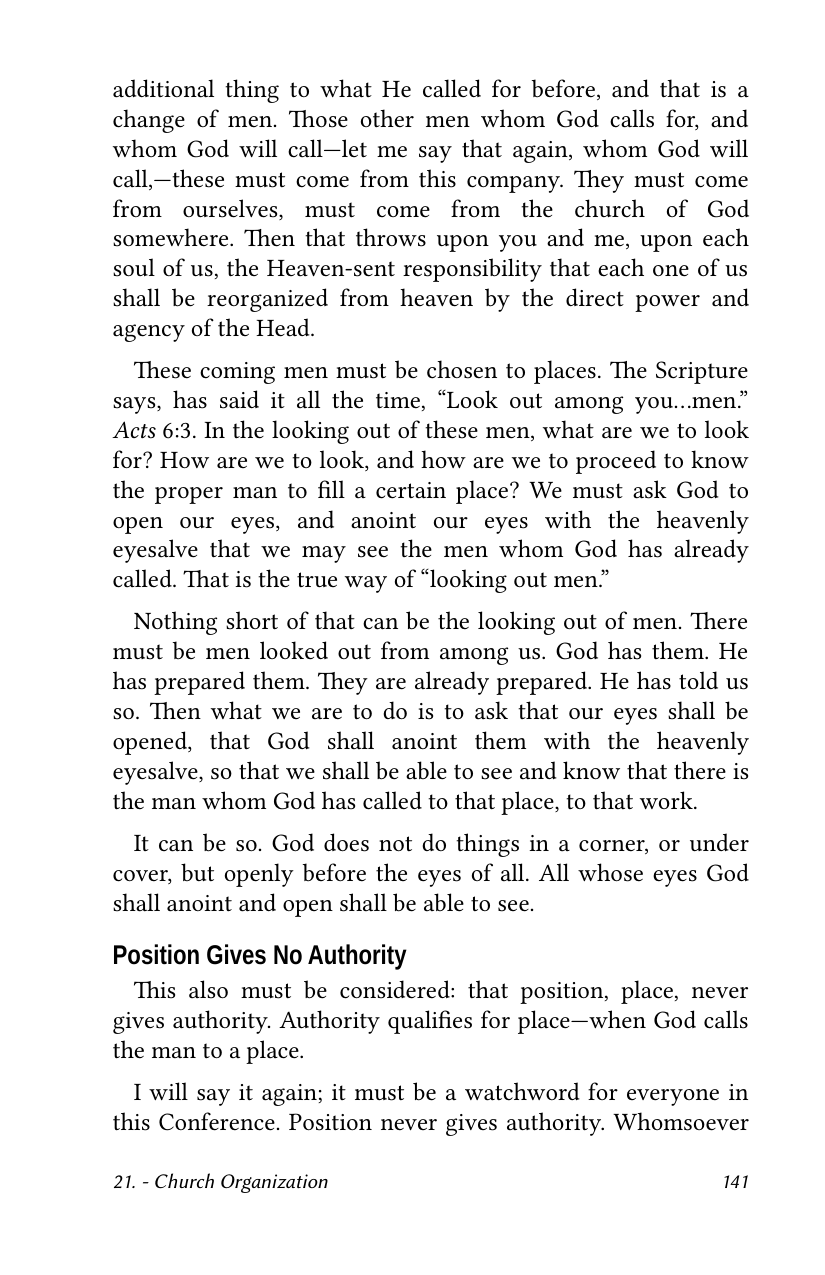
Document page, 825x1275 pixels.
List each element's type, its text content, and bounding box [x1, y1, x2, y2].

text These coming men must be chosen to places. The Scripture says, has said it all the time, “Look out among you...men.” Acts 6:3. In the looking out of these men, what are we to look for? How are we to look, and how are we to proceed to know the proper man to fill a certain place? We must ask God to open our eyes, and anoint our eyes with the heavenly eyesalve that we may see the men whom God has already called. That is the true way of “looking out men.” [112, 356, 750, 594]
text This also must be considered: that position, place, never gives authority. Authority qualifies for place—when God calls the man to a place. [112, 977, 750, 1065]
text It can be so. God does not do things in a corner, or under cover, but openly before the eyes of all. All whose eyes God shall anoint and open shall be able to see. [112, 829, 750, 917]
text additional thing to what He called for before, and that is a change of men. Those other men whom God calls for, and whom God will call—let me say that again, whom God will call,—these must come from this company. They must come from ourselves, must come from the church of God somewhere. Then that throws upon you and me, upon each soul of us, the Heaven-sent responsibility that each one of us shall be reorganized from heaven by the direct power and agency of the Head. [112, 75, 750, 343]
text I will say it again; it must be a watchword for everyone in this Conference. Position never gives authority. Whomsoever [112, 1078, 750, 1137]
text Nothing short of that can be the looking out of men. There must be men looked out from among us. God has them. He has prepared them. They are already prepared. He has told us so. Then what we are to do is to ask that our eyes shall be opened, that God shall anoint them with the heavenly eyesalve, so that we shall be able to see and know that there is the man whom God has called to that place, to that work. [112, 607, 750, 815]
subtitle Position Gives No Authority [112, 939, 750, 971]
